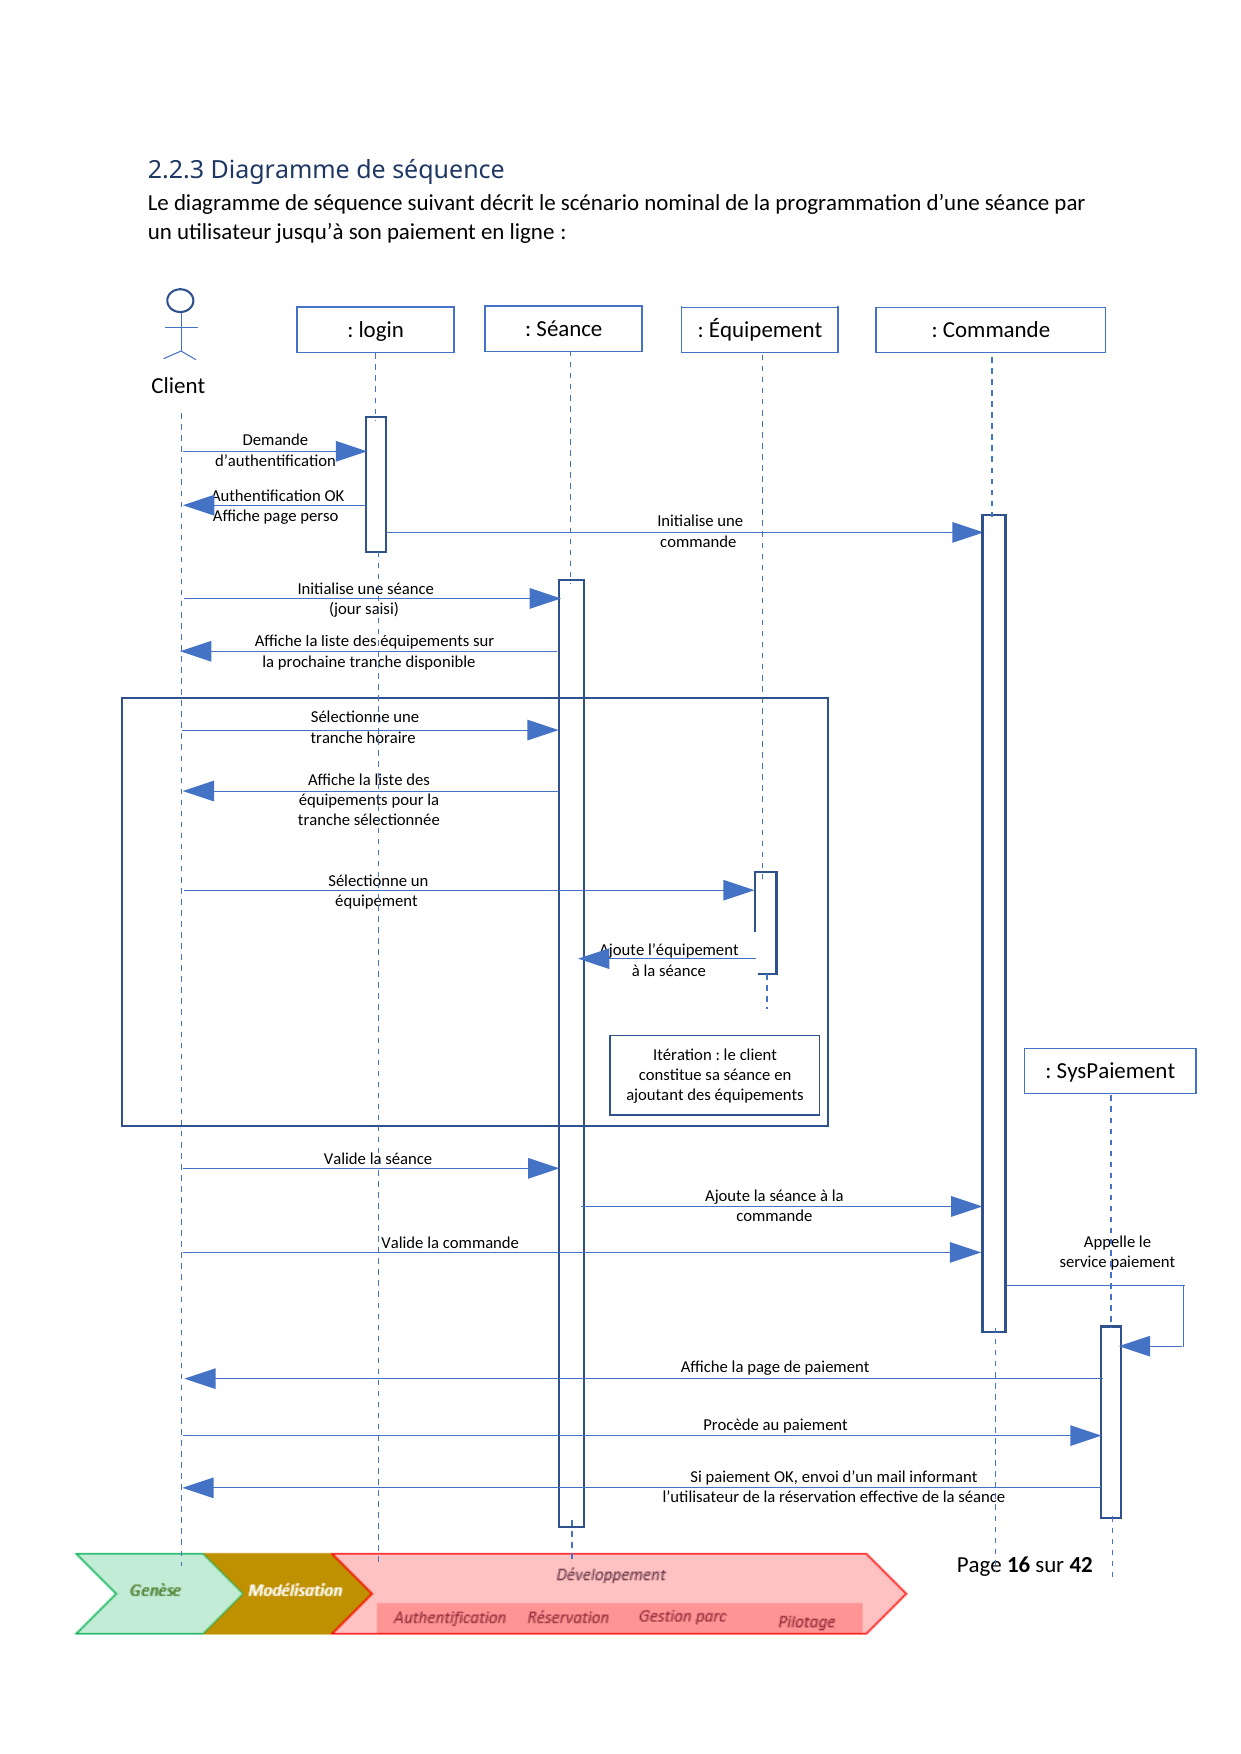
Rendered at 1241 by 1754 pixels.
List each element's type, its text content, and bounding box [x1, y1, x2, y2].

text Client [138, 371, 223, 399]
text : login [313, 315, 438, 343]
text Affiche la page de paiement [671, 1356, 879, 1377]
text Initialise une séance [292, 578, 440, 598]
text Affiche la liste des [295, 769, 443, 791]
text équipements pour la tranche sélectionnée [295, 792, 443, 830]
text Appelle le service paiement [1058, 1231, 1176, 1272]
text Le diagramme de séquence suivant décrit le scénario nominal de la programmation d’une séance par un utilisateur jusqu’à son paiement en ligne : [148, 188, 1092, 245]
text commande [700, 1207, 848, 1226]
text Affiche page perso [209, 506, 346, 526]
text Si paiement OK, envoi d’un mail informant [656, 1466, 1012, 1487]
text Demande [214, 430, 337, 451]
text Itération : le client constitue sa séance en ajoutant des équipements [626, 1044, 804, 1105]
text l’utilisateur de la réservation effective de la séance [656, 1488, 1012, 1504]
text Procède au paiement [672, 1414, 879, 1434]
text la prochaine tranche disponible [253, 652, 496, 671]
text Affiche la liste des équipements sur [253, 631, 496, 651]
text tranche horaire [291, 731, 439, 747]
text (jour saisi) [292, 599, 440, 619]
text Authentification OK [209, 486, 346, 505]
text Sélectionne une [291, 709, 439, 730]
text Sélectionne un [304, 870, 452, 890]
text Ajoute la séance à la [700, 1185, 848, 1206]
text Initialise une [638, 511, 762, 532]
subtitle 2.2.3 Diagramme de séquence [148, 152, 1092, 186]
text commande [638, 533, 762, 551]
text : Commande [892, 316, 1090, 344]
text à la séance [595, 959, 743, 980]
text Valide la séance [306, 1148, 454, 1168]
text : SysPaiement [1040, 1056, 1180, 1084]
text Ajoute l’équipement [595, 939, 743, 958]
text Valide la commande [378, 1232, 526, 1252]
text équipement [304, 891, 452, 911]
text : Équipement [697, 315, 822, 343]
text : Séance [501, 314, 626, 342]
text d’authentification [214, 452, 337, 470]
